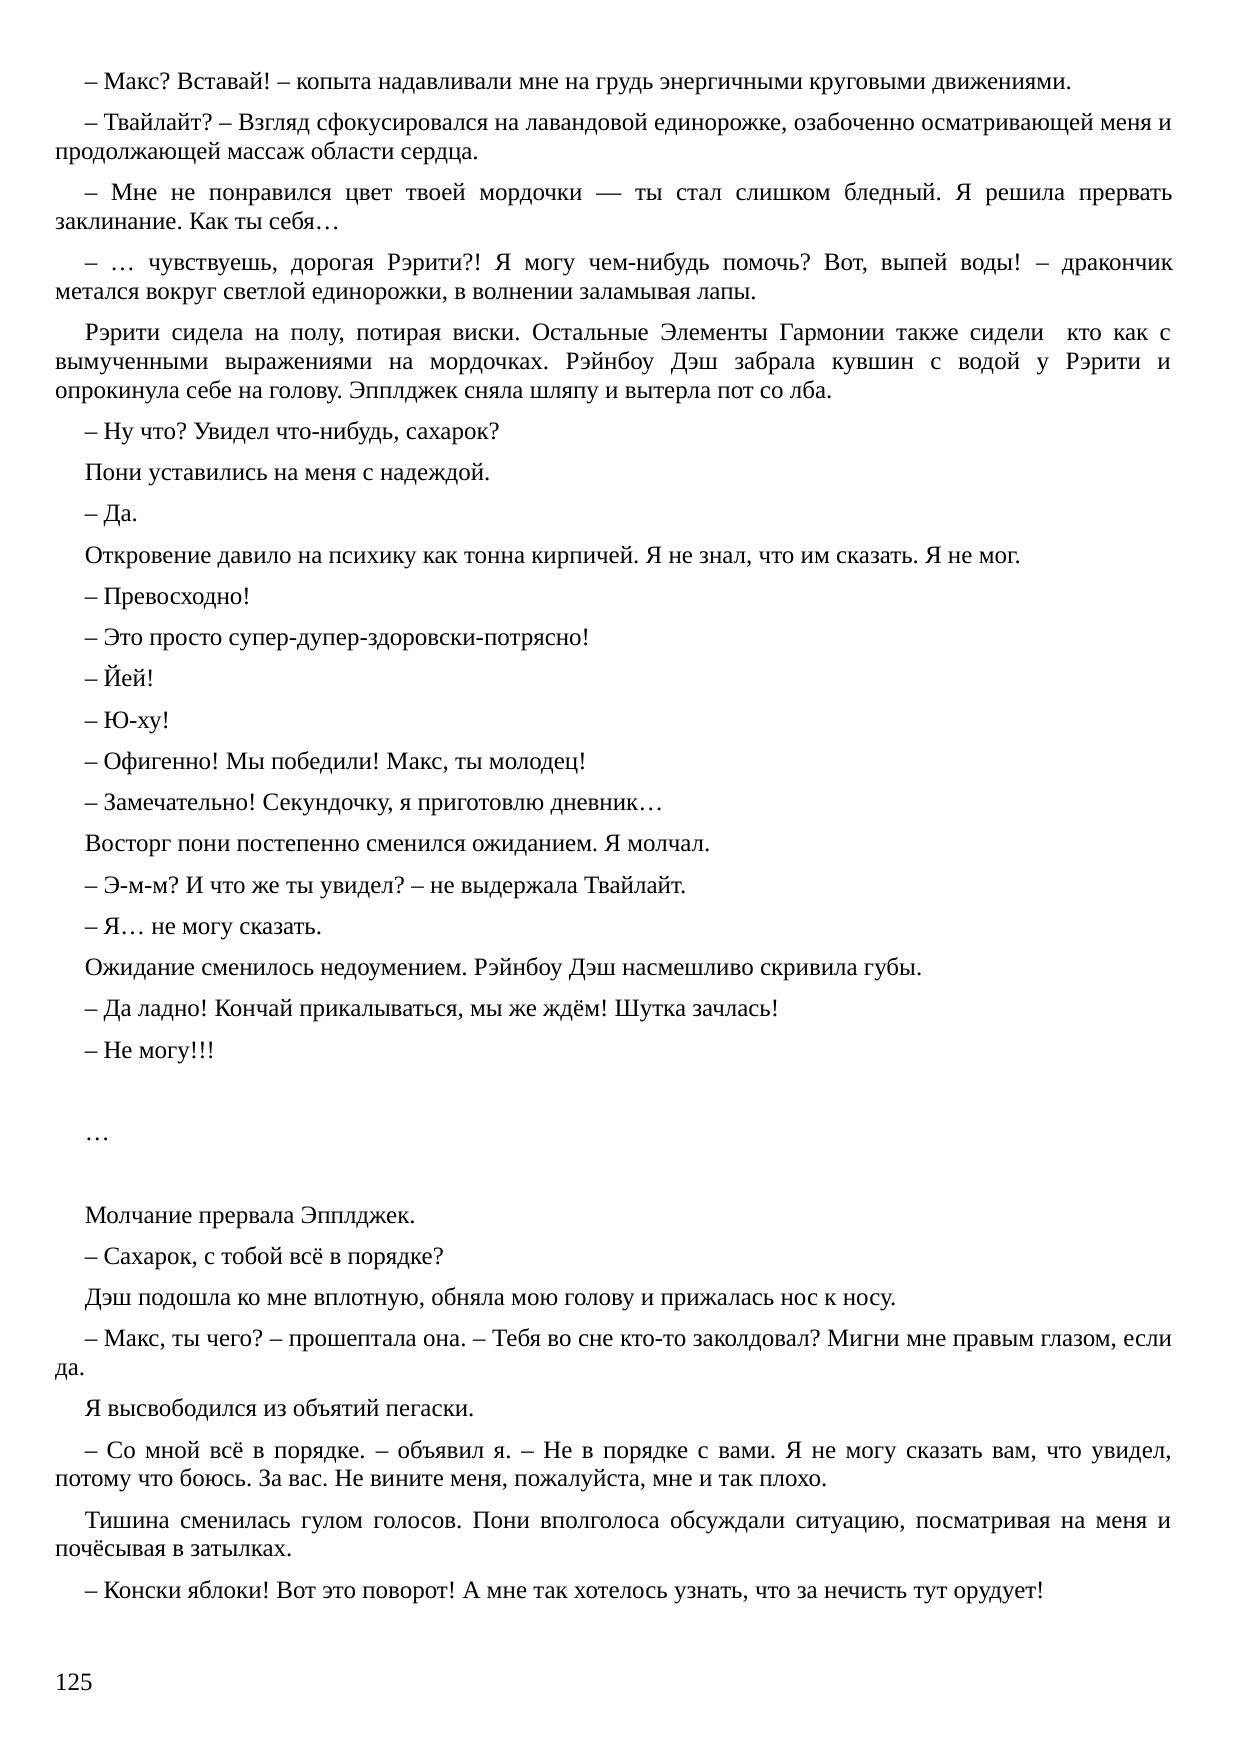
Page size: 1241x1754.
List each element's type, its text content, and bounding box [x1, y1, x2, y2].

text Ожидание сменилось недоумением. Рэйнбоу Дэш насмешливо скривила губы. [55, 952, 1173, 981]
text Откровение давило на психику как тонна кирпичей. Я не знал, что им сказать. Я не мог. [55, 540, 1173, 568]
text – Офигенно! Мы победили! Макс, ты молодец! [55, 746, 1173, 775]
text – Превосходно! [55, 581, 1173, 610]
text – Конски яблоки! Вот это поворот! А мне так хотелось узнать, что за нечисть тут орудует! [55, 1575, 1173, 1603]
text – Сахарок, с тобой всё в порядке? [55, 1241, 1173, 1270]
text – Со мной всё в порядке. – объявил я. – Не в порядке с вами. Я не могу сказать вам, что увидел, потому что боюсь. За вас. Не вините меня, пожалуйста, мне и так плохо. [55, 1435, 1173, 1492]
text Дэш подошла ко мне вплотную, обняла мою голову и прижалась нос к носу. [55, 1282, 1173, 1311]
text – Да ладно! Кончай прикалываться, мы же ждём! Шутка зачлась! [55, 993, 1173, 1022]
text – … чувствуешь, дорогая Рэрити?! Я могу чем-нибудь помочь? Вот, выпей воды! – дракончик метался вокруг светлой единорожки, в волнении заламывая лапы. [55, 247, 1173, 305]
text – Макс? Вставай! – копыта надавливали мне на грудь энергичными круговыми движениями. [55, 66, 1173, 95]
text … [55, 1117, 1173, 1146]
text – Это просто супер-дупер-здоровски-потрясно! [55, 622, 1173, 651]
text – Йей! [55, 663, 1173, 692]
text – Э-м-м? И что же ты увидел? – не выдержала Твайлайт. [55, 870, 1173, 898]
text – Твайлайт? – Взгляд сфокусировался на лавандовой единорожке, озабоченно осматривающей меня и продолжающей массаж области сердца. [55, 107, 1173, 165]
text Пони уставились на меня с надеждой. [55, 457, 1173, 486]
text – Да. [55, 498, 1173, 527]
text – Ю-ху! [55, 705, 1173, 733]
text Я высвободился из объятий пегаски. [55, 1393, 1173, 1422]
text – Мне не понравился цвет твоей мордочки — ты стал слишком бледный. Я решила прервать заклинание. Как ты себя… [55, 177, 1173, 235]
text – Макс, ты чего? – прошептала она. – Тебя во сне кто-то заколдовал? Мигни мне правым глазом, если да. [55, 1323, 1173, 1381]
text Тишина сменилась гулом голосов. Пони вполголоса обсуждали ситуацию, посматривая на меня и почёсывая в затылках. [55, 1505, 1173, 1562]
text – Замечательно! Секундочку, я приготовлю дневник… [55, 787, 1173, 816]
text Рэрити сидела на полу, потирая виски. Остальные Элементы Гармонии также сидели кто как с вымученными выражениями на мордочках. Рэйнбоу Дэш забрала кувшин с водой у Рэрити и опрокинула себе на голову. Эпплджек сняла шляпу и вытерла пот со лба. [55, 317, 1173, 403]
text – Ну что? Увидел что-нибудь, сахарок? [55, 416, 1173, 445]
text Молчание прервала Эпплджек. [55, 1200, 1173, 1228]
text Восторг пони постепенно сменился ожиданием. Я молчал. [55, 828, 1173, 857]
text – Не могу!!! [55, 1035, 1173, 1063]
text – Я… не могу сказать. [55, 911, 1173, 940]
